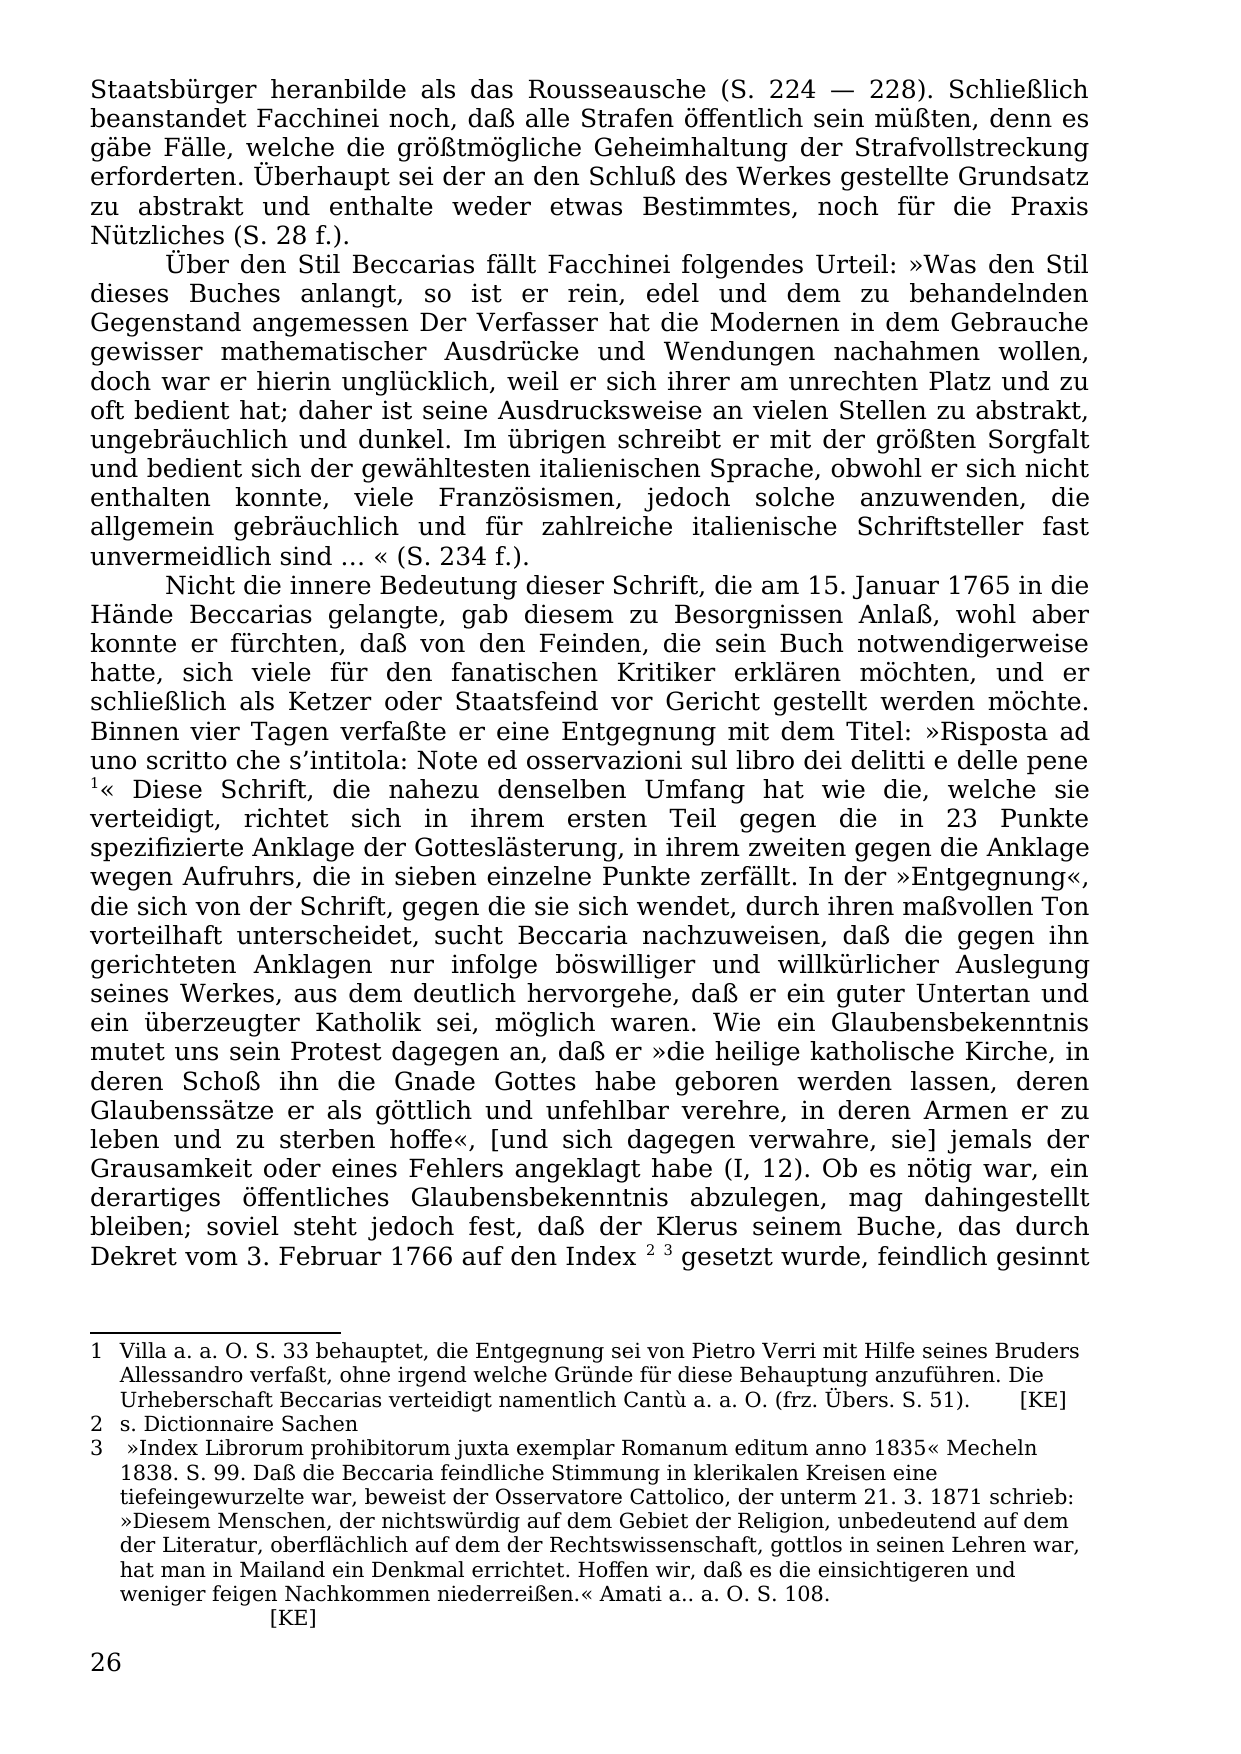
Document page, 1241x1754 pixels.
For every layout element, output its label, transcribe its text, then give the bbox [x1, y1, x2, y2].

text Staatsbürger heranbilde als das Rousseausche (S. 224 — 228). Schließlich beanstandet Facchinei noch, daß alle Strafen öffentlich sein müßten, denn es gäbe Fälle, welche die größtmögliche Geheimhaltung der Strafvollstreckung erforderten. Überhaupt sei der an den Schluß des Werkes gestellte Grundsatz zu abstrakt und enthalte weder etwas Bestimmtes, noch für die Praxis Nützliches (S. 28 f.). [90, 75, 1091, 250]
text »Index Librorum prohibitorum juxta exemplar Romanum editum anno 1835« Mecheln 1838. S. 99. Daß die Beccaria feindliche Stimmung in klerikalen Kreisen eine tiefeingewurzelte war, beweist der Osservatore Cattolico, der unterm 21. 3. 1871 schrieb: »Diesem Menschen, der nichtswürdig auf dem Gebiet der Religion, unbedeutend auf dem der Literatur, oberflächlich auf dem der Rechtswissenschaft, gottlos in seinen Lehren war, hat man in Mailand ein Denkmal errichtet. Hoffen wir, daß es die einsichtigeren und weniger feigen Nachkommen niederreißen.« Amati a.. a. O. S. 108. [KE] [90, 1436, 1091, 1631]
text Villa a. a. O. S. 33 behauptet, die Entgegnung sei von Pietro Verri mit Hilfe seines Bruders Allessandro verfaßt, ohne irgend welche Gründe für diese Behauptung anzuführen. Die Urheberschaft Beccarias verteidigt namentlich Cantù a. a. O. (frz. Übers. S. 51). [KE] [90, 1339, 1091, 1412]
text Über den Stil Beccarias fällt Facchinei folgendes Urteil: »Was den Stil dieses Buches anlangt, so ist er rein, edel und dem zu behandelnden Gegenstand angemessen Der Verfasser hat die Modernen in dem Gebrauche gewisser mathematischer Ausdrücke und Wendungen nachahmen wollen, doch war er hierin unglücklich, weil er sich ihrer am unrechten Platz und zu oft bedient hat; daher ist seine Ausdrucksweise an vielen Stellen zu abstrakt, ungebräuchlich und dunkel. Im übrigen schreibt er mit der größten Sorgfalt und bedient sich der gewähltesten italienischen Sprache, obwohl er sich nicht enthalten konnte, viele Französismen, jedoch solche anzuwenden, die allgemein gebräuchlich und für zahlreiche italienische Schriftsteller fast unvermeidlich sind … « (S. 234 f.). [90, 250, 1091, 571]
text Nicht die innere Bedeutung dieser Schrift, die am 15. Januar 1765 in die Hände Beccarias gelangte, gab diesem zu Besorgnissen Anlaß, wohl aber konnte er fürchten, daß von den Feinden, die sein Buch notwendigerweise hatte, sich viele für den fanatischen Kritiker erklären möchten, und er schließlich als Ketzer oder Staatsfeind vor Gericht gestellt werden möchte. Binnen vier Tagen verfaßte er eine Entgegnung mit dem Titel: »Risposta ad uno scritto che s’intitola: Note ed osservazioni sul libro dei delitti e delle pene « Diese Schrift, die nahezu denselben Umfang hat wie die, welche sie verteidigt, richtet sich in ihrem ersten Teil gegen die in 23 Punkte speziﬁzierte Anklage der Gotteslästerung, in ihrem zweiten gegen die Anklage wegen Aufruhrs, die in sieben einzelne Punkte zerfällt. In der »Entgegnung«, die sich von der Schrift, gegen die sie sich wendet, durch ihren maßvollen Ton vorteilhaft unterscheidet, sucht Beccaria nachzuweisen, daß die gegen ihn gerichteten Anklagen nur infolge böswilliger und willkürlicher Auslegung seines Werkes, aus dem deutlich hervorgehe, daß er ein guter Untertan und ein überzeugter Katholik sei, möglich waren. Wie ein Glaubensbekenntnis mutet uns sein Protest dagegen an, daß er »die heilige katholische Kirche, in deren Schoß ihn die Gnade Gottes habe geboren werden lassen, deren Glaubenssätze er als göttlich und unfehlbar verehre, in deren Armen er zu leben und zu sterben hoffe«, [und sich dagegen verwahre, sie] jemals der Grausamkeit oder eines Fehlers angeklagt habe (I, 12). Ob es nötig war, ein derartiges öffentliches Glaubensbekenntnis abzulegen, mag dahingestellt bleiben; soviel steht jedoch fest, daß der Klerus seinem Buche, das durch Dekret vom 3. Februar 1766 auf den Index gesetzt wurde, feindlich gesinnt [90, 571, 1091, 1271]
text s. Dictionnaire Sachen [90, 1412, 1091, 1436]
